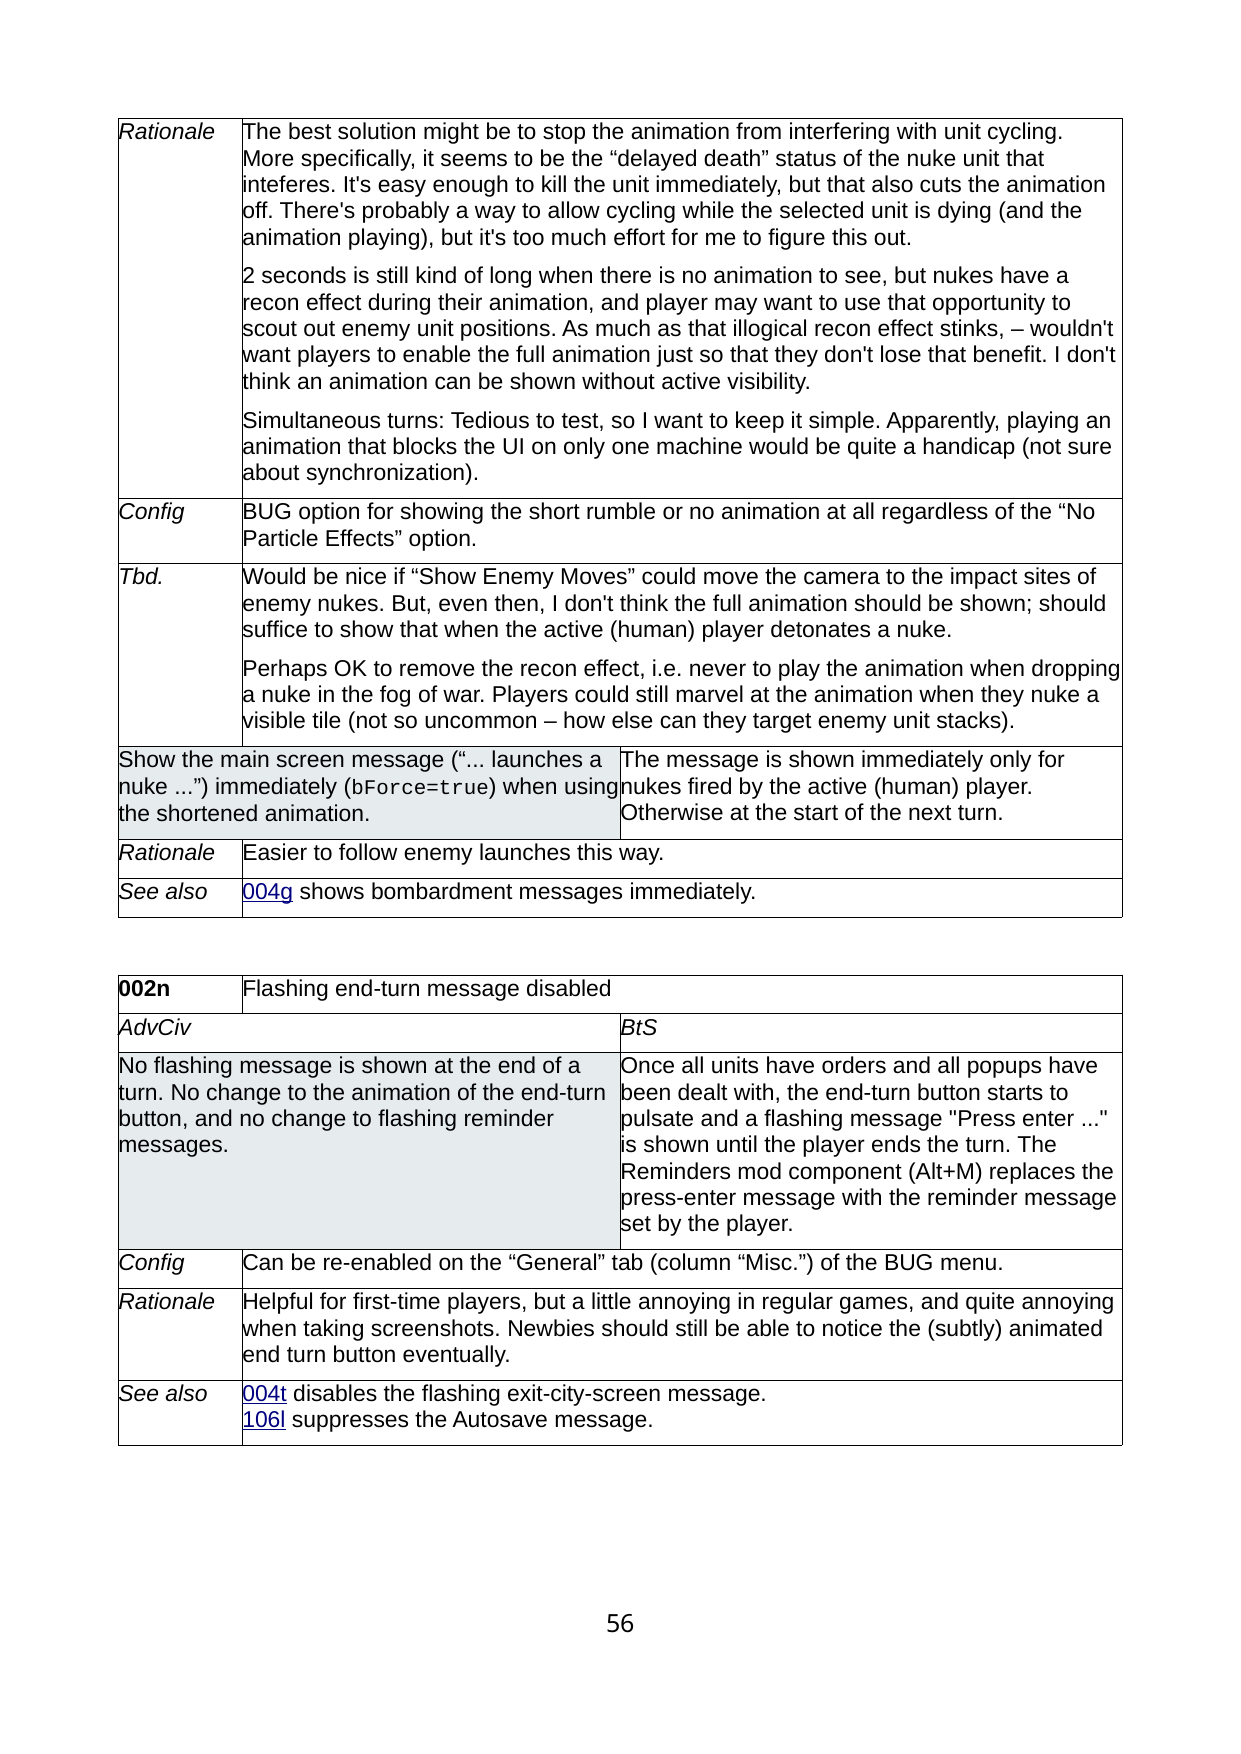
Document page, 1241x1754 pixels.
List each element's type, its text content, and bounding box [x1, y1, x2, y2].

table_cell Rationale [119, 840, 242, 878]
table_header 002n [119, 976, 242, 1013]
table_cell BUG option for showing the short rumble or no animation at all regardless of the “No Particle Effects” option. [243, 499, 1122, 563]
table_cell Show the main screen message (“... launches a nuke ...”) immediately (bForce=true) when using the shortened animation. [119, 747, 620, 839]
table_cell Config [119, 499, 242, 563]
table_cell Rationale [119, 119, 242, 498]
table_header Flashing end-turn message disabled [243, 976, 1122, 1013]
table_cell The best solution might be to stop the animation from interfering with unit cycling. More specifically, it seems to be the “delayed death” status of the nuke unit that inteferes. It's easy enough to kill the unit immediately, but that also cuts the animation off. There's probably a way to allow cycling while the selected unit is dying (and the animation playing), but it's too much effort for me to figure this out. 2 seconds is still kind of long when there is no animation to see, but nukes have a recon effect during their animation, and player may want to use that opportunity to scout out enemy unit positions. As much as that illogical recon effect stinks, – wouldn't want players to enable the full animation just so that they don't lose that benefit. I don't think an animation can be shown without active visibility. Simultaneous turns: Tedious to test, so I want to keep it simple. Apparently, playing an animation that blocks the UI on only one machine would be quite a handicap (not sure about synchronization). [243, 119, 1122, 498]
table_cell The message is shown immediately only for nukes fired by the active (human) player. Otherwise at the start of the next turn. [621, 747, 1122, 839]
table_cell Config [119, 1250, 242, 1288]
table_cell No flashing message is shown at the end of a turn. No change to the animation of the end-turn button, and no change to flashing reminder messages. [119, 1053, 620, 1249]
table_cell 004t disables the flashing exit-city-screen message. 106l suppresses the Autosave message. [243, 1381, 1122, 1445]
table_cell BtS [621, 1014, 1122, 1052]
table_cell 004g shows bombardment messages immediately. [243, 879, 1122, 917]
table_cell See also [119, 879, 242, 917]
table_cell Once all units have orders and all popups have been dealt with, the end-turn button starts to pulsate and a flashing message "Press enter ..." is shown until the player ends the turn. The Reminders mod component (Alt+M) replaces the press-enter message with the reminder message set by the player. [621, 1053, 1122, 1249]
table_cell Rationale [119, 1289, 242, 1379]
table_cell Tbd. [119, 564, 242, 746]
table_cell See also [119, 1381, 242, 1445]
table_cell Would be nice if “Show Enemy Moves” could move the camera to the impact sites of enemy nukes. But, even then, I don't think the full animation should be shown; should suffice to show that when the active (human) player detonates a nuke. Perhaps OK to remove the recon effect, i.e. never to play the animation when dropping a nuke in the fog of war. Players could still marvel at the animation when they nuke a visible tile (not so uncommon – how else can they target enemy unit stacks). [243, 564, 1122, 746]
table_cell Can be re-enabled on the “General” tab (column “Misc.”) of the BUG menu. [243, 1250, 1122, 1288]
table_cell AdvCiv [119, 1014, 620, 1052]
table_cell Helpful for first-time players, but a little annoying in regular games, and quite annoying when taking screenshots. Newbies should still be able to notice the (subtly) animated end turn button eventually. [243, 1289, 1122, 1379]
table_cell Easier to follow enemy launches this way. [243, 840, 1122, 878]
